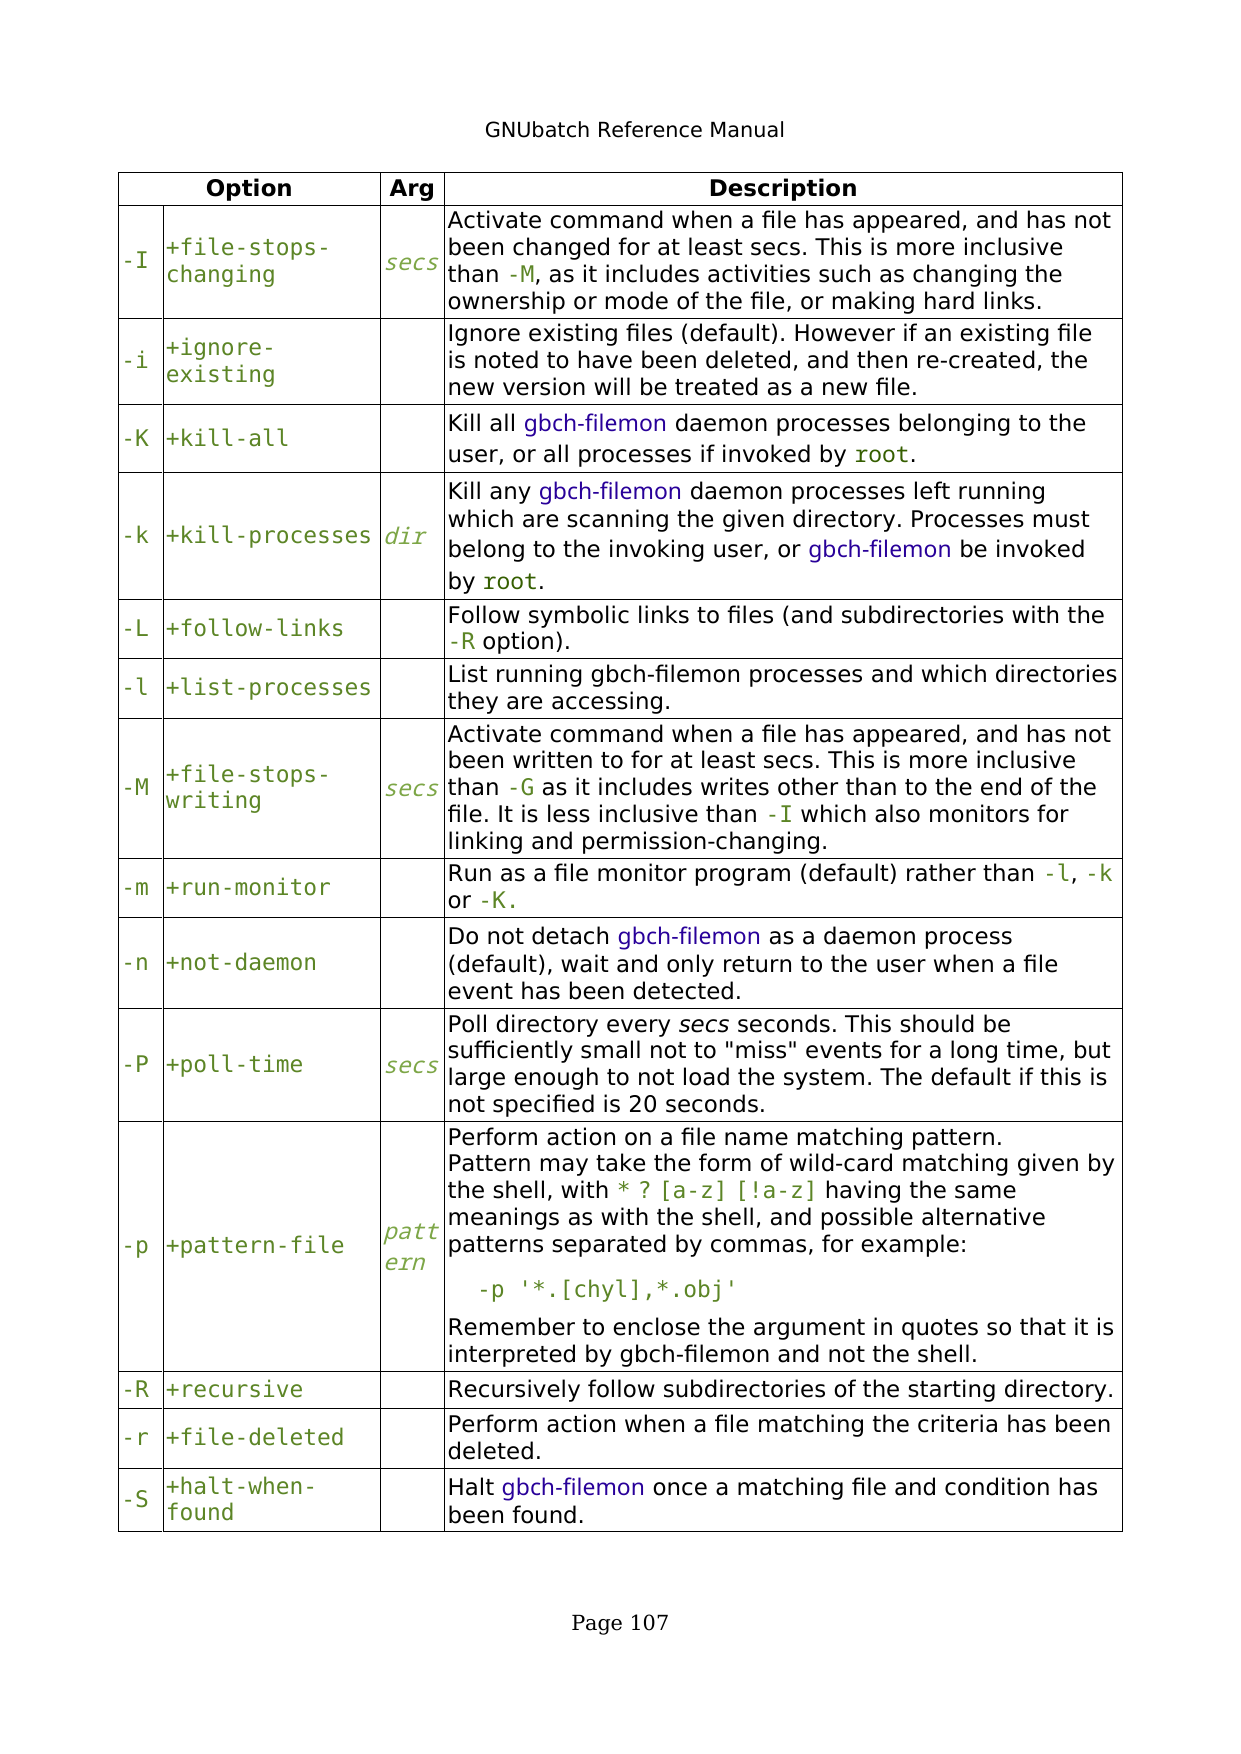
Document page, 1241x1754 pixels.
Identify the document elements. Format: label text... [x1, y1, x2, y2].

table_cell Run as a file monitor program (default) rather than -l, -k or -K. [445, 859, 1122, 917]
table_cell dir [381, 473, 444, 599]
table_cell [381, 405, 444, 472]
table_cell [381, 659, 444, 718]
table_cell [381, 1409, 444, 1468]
table_cell Follow symbolic links to files (and subdirectories with the -R option). [445, 600, 1122, 658]
table_cell secs [381, 1009, 444, 1121]
table_cell [381, 600, 444, 658]
table_cell +kill-all [164, 405, 380, 472]
table_cell Ignore existing files (default). However if an existing file is noted to have been deleted, and then re-created, the new version will be treated as a new file. [445, 319, 1122, 404]
table_cell Halt gbch-filemon once a matching file and condition has been found. [445, 1469, 1122, 1531]
table_cell -p [119, 1122, 162, 1371]
table_cell Kill all gbch-filemon daemon processes belonging to the user, or all processes if invoked by root. [445, 405, 1122, 472]
table_cell +list-processes [164, 659, 380, 718]
table_cell -S [119, 1469, 162, 1531]
table_cell +poll-time [164, 1009, 380, 1121]
table_cell -n [119, 918, 162, 1008]
table_cell Recursively follow subdirectories of the starting directory. [445, 1372, 1122, 1408]
table_cell +recursive [164, 1372, 380, 1408]
table_cell +pattern-file [164, 1122, 380, 1371]
table_header Option [119, 173, 380, 205]
table_cell -I [119, 206, 162, 318]
table_cell Perform action on a file name matching pattern. Pattern may take the form of wild-card matching given by the shell, with * ? [a-z] [!a-z] having the same meanings as with the shell, and possible alternative patterns separated by commas, for example: -p '*.[chyl],*.obj' Remember to enclose the argument in quotes so that it is interpreted by gbch-filemon and not the shell. [445, 1122, 1122, 1371]
table_cell +ignore-existing [164, 319, 380, 404]
table_cell -L [119, 600, 162, 658]
table_cell +file-stops-writing [164, 719, 380, 858]
table_cell +follow-links [164, 600, 380, 658]
table_cell -M [119, 719, 162, 858]
table_cell -P [119, 1009, 162, 1121]
table_cell -K [119, 405, 162, 472]
table_cell [381, 1372, 444, 1408]
table_header Description [445, 173, 1122, 205]
table_cell +kill-processes [164, 473, 380, 599]
table_cell -r [119, 1409, 162, 1468]
table_cell List running gbch-filemon processes and which directories they are accessing. [445, 659, 1122, 718]
table_cell [381, 1469, 444, 1531]
table_cell -R [119, 1372, 162, 1408]
table_cell pattern [381, 1122, 444, 1371]
table_cell [381, 859, 444, 917]
table_cell -i [119, 319, 162, 404]
table_cell +halt-when-found [164, 1469, 380, 1531]
table_cell Perform action when a file matching the criteria has been deleted. [445, 1409, 1122, 1468]
table_header Arg [381, 173, 444, 205]
table_cell Activate command when a file has appeared, and has not been changed for at least secs. This is more inclusive than -M, as it includes activities such as changing the ownership or mode of the file, or making hard links. [445, 206, 1122, 318]
table_cell +file-deleted [164, 1409, 380, 1468]
table_cell -l [119, 659, 162, 718]
table_cell [381, 918, 444, 1008]
table_cell +not-daemon [164, 918, 380, 1008]
table_cell Do not detach gbch-filemon as a daemon process (default), wait and only return to the user when a file event has been detected. [445, 918, 1122, 1008]
table_cell secs [381, 719, 444, 858]
table_cell +run-monitor [164, 859, 380, 917]
table_cell -k [119, 473, 162, 599]
table_cell -m [119, 859, 162, 917]
table_cell Poll directory every secs seconds. This should be sufficiently small not to "miss" events for a long time, but large enough to not load the system. The default if this is not specified is 20 seconds. [445, 1009, 1122, 1121]
table_cell Activate command when a file has appeared, and has not been written to for at least secs. This is more inclusive than -G as it includes writes other than to the end of the file. It is less inclusive than -I which also monitors for linking and permission-changing. [445, 719, 1122, 858]
table_cell [381, 319, 444, 404]
table_cell secs [381, 206, 444, 318]
table_cell +file-stops-changing [164, 206, 380, 318]
table_cell Kill any gbch-filemon daemon processes left running which are scanning the given directory. Processes must belong to the invoking user, or gbch-filemon be invoked by root. [445, 473, 1122, 599]
